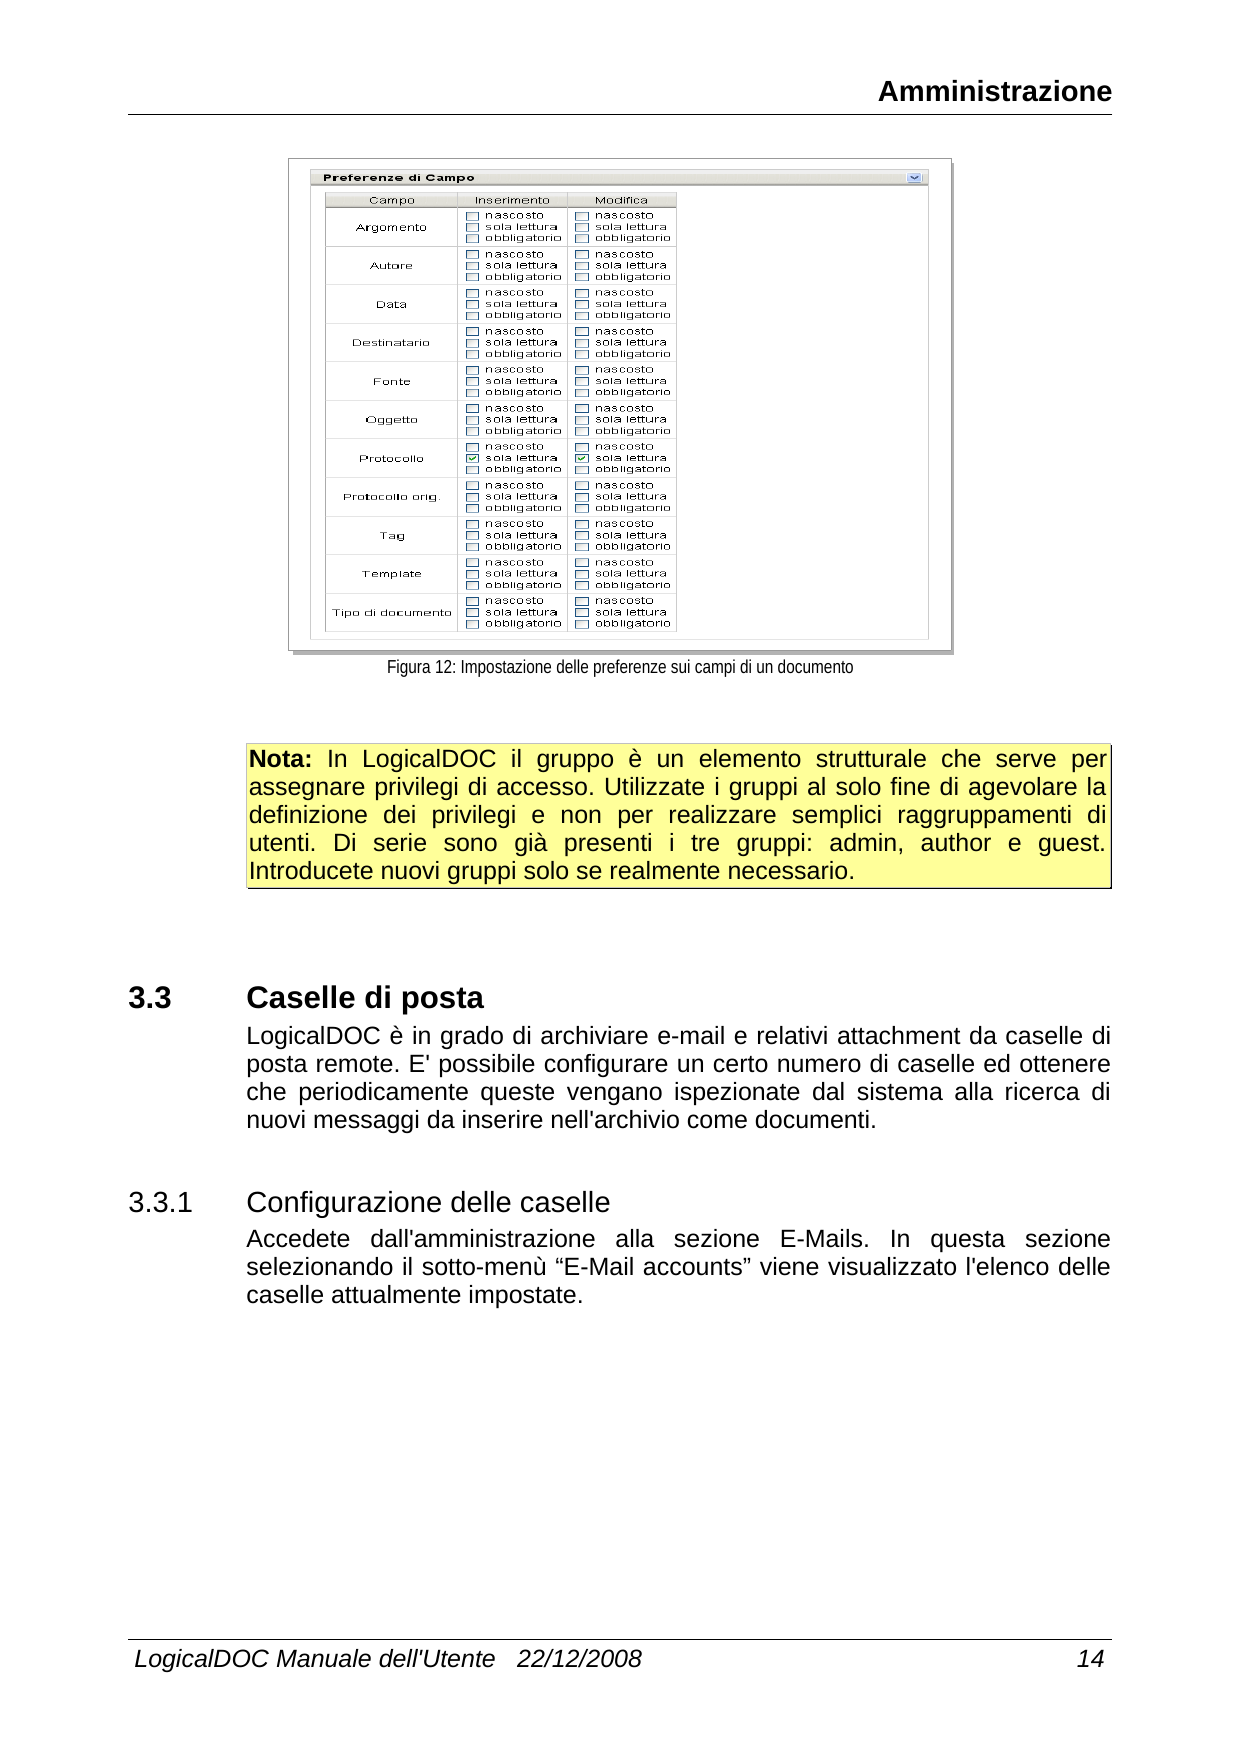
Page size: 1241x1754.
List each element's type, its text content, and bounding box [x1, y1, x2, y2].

subtitle Caselle di posta [128, 981, 1112, 1015]
picture [305, 167, 934, 641]
text Figura 12: Impostazione delle preferenze sui campi di un documento [288, 651, 952, 678]
subtitle Configurazione delle caselle [128, 1186, 1112, 1219]
text LogicalDOC è in grado di archiviare e-mail e relativi attachment da caselle di posta remote. E' possibile configurare un certo numero di caselle ed ottenere che periodicamente queste vengano ispezionate dal sistema alla ricerca di nuovi messaggi da inserire nell'archivio come documenti. [246, 1022, 1112, 1133]
text Accedete dall'amministrazione alla sezione E-Mails. In questa sezione selezionando il sotto-menù “E-Mail accounts” viene visualizzato l'elenco delle caselle attualmente impostate. [246, 1225, 1112, 1309]
text Nota: In LogicalDOC il gruppo è un elemento strutturale che serve per assegnare privilegi di accesso. Utilizzate i gruppi al solo fine di agevolare la definizione dei privilegi e non per realizzare semplici raggruppamenti di utenti. Di serie sono già presenti i tre gruppi: admin, author e guest. Introducete nuovi gruppi solo se realmente necessario. [247, 744, 1110, 887]
